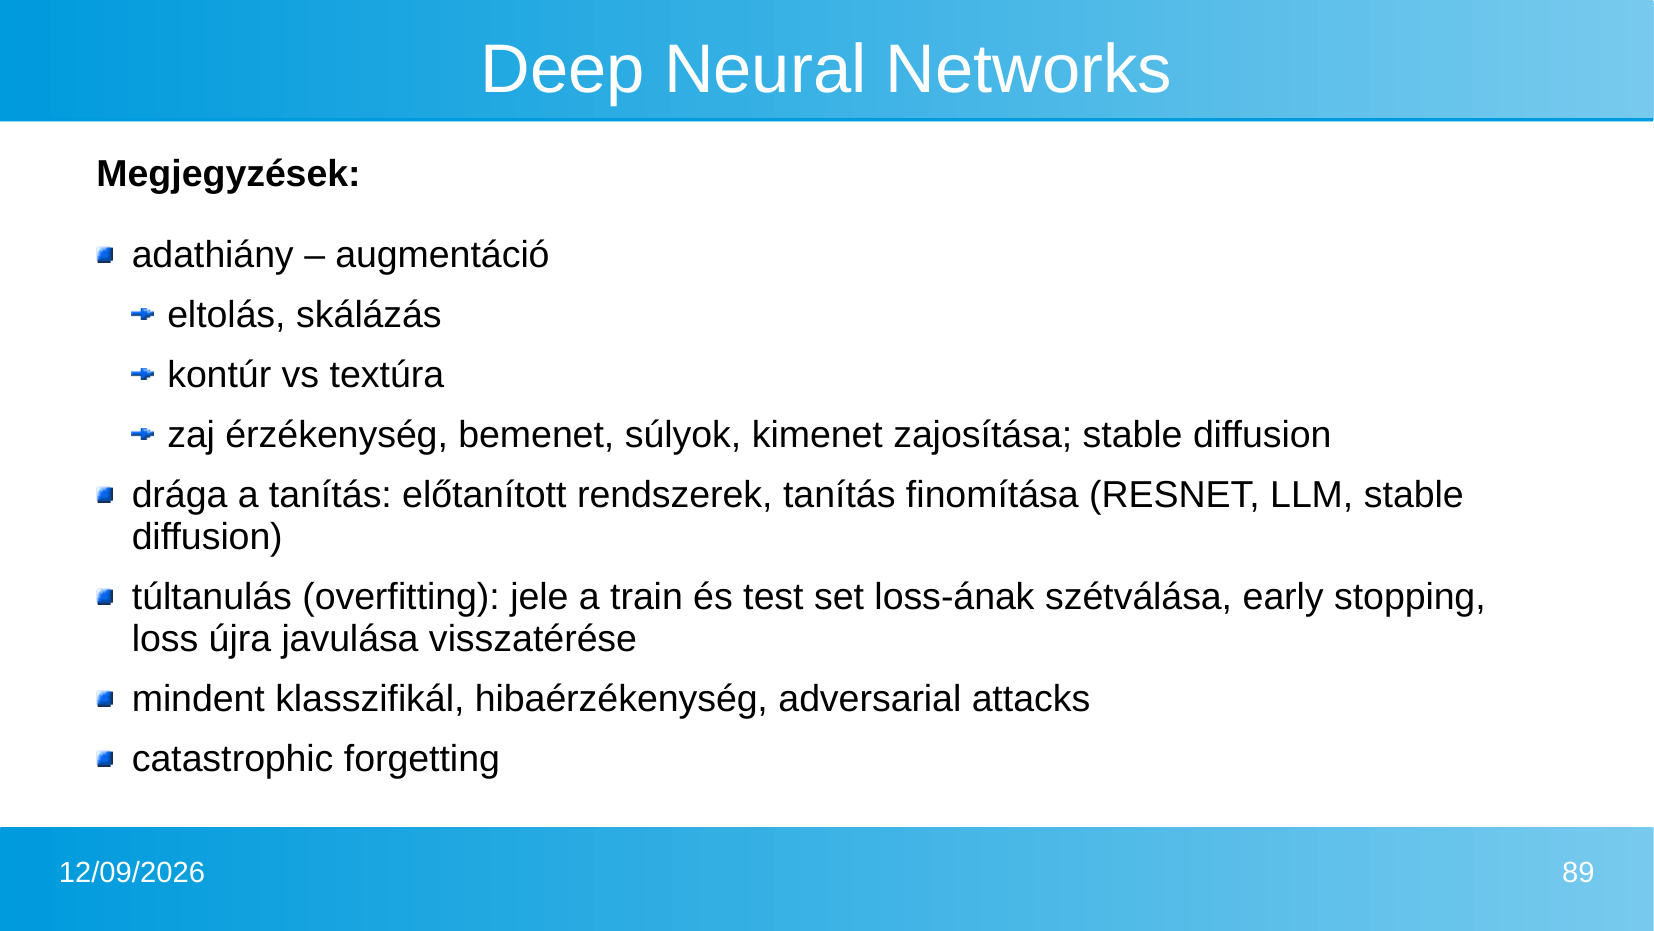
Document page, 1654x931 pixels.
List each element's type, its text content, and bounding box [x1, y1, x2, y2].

text_box Megjegyzések: adathiány – augmentáció eltolás, skálázás kontúr vs textúra zaj érzékenység, bemenet, súlyok, kimenet zajosítása; stable diffusion drága a tanítás: előtanított rendszerek, tanítás finomítása (RESNET, LLM, stable diffusion) túltanulás (overfitting): jele a train és test set loss-ának szétválása, early stopping, loss újra javulása visszatérése mindent klasszifikál, hibaérzékenység, adversarial attacks catastrophic forgetting [81, 145, 1560, 805]
title Deep Neural Networks [59, 29, 1595, 108]
chart [408, 487, 421, 534]
